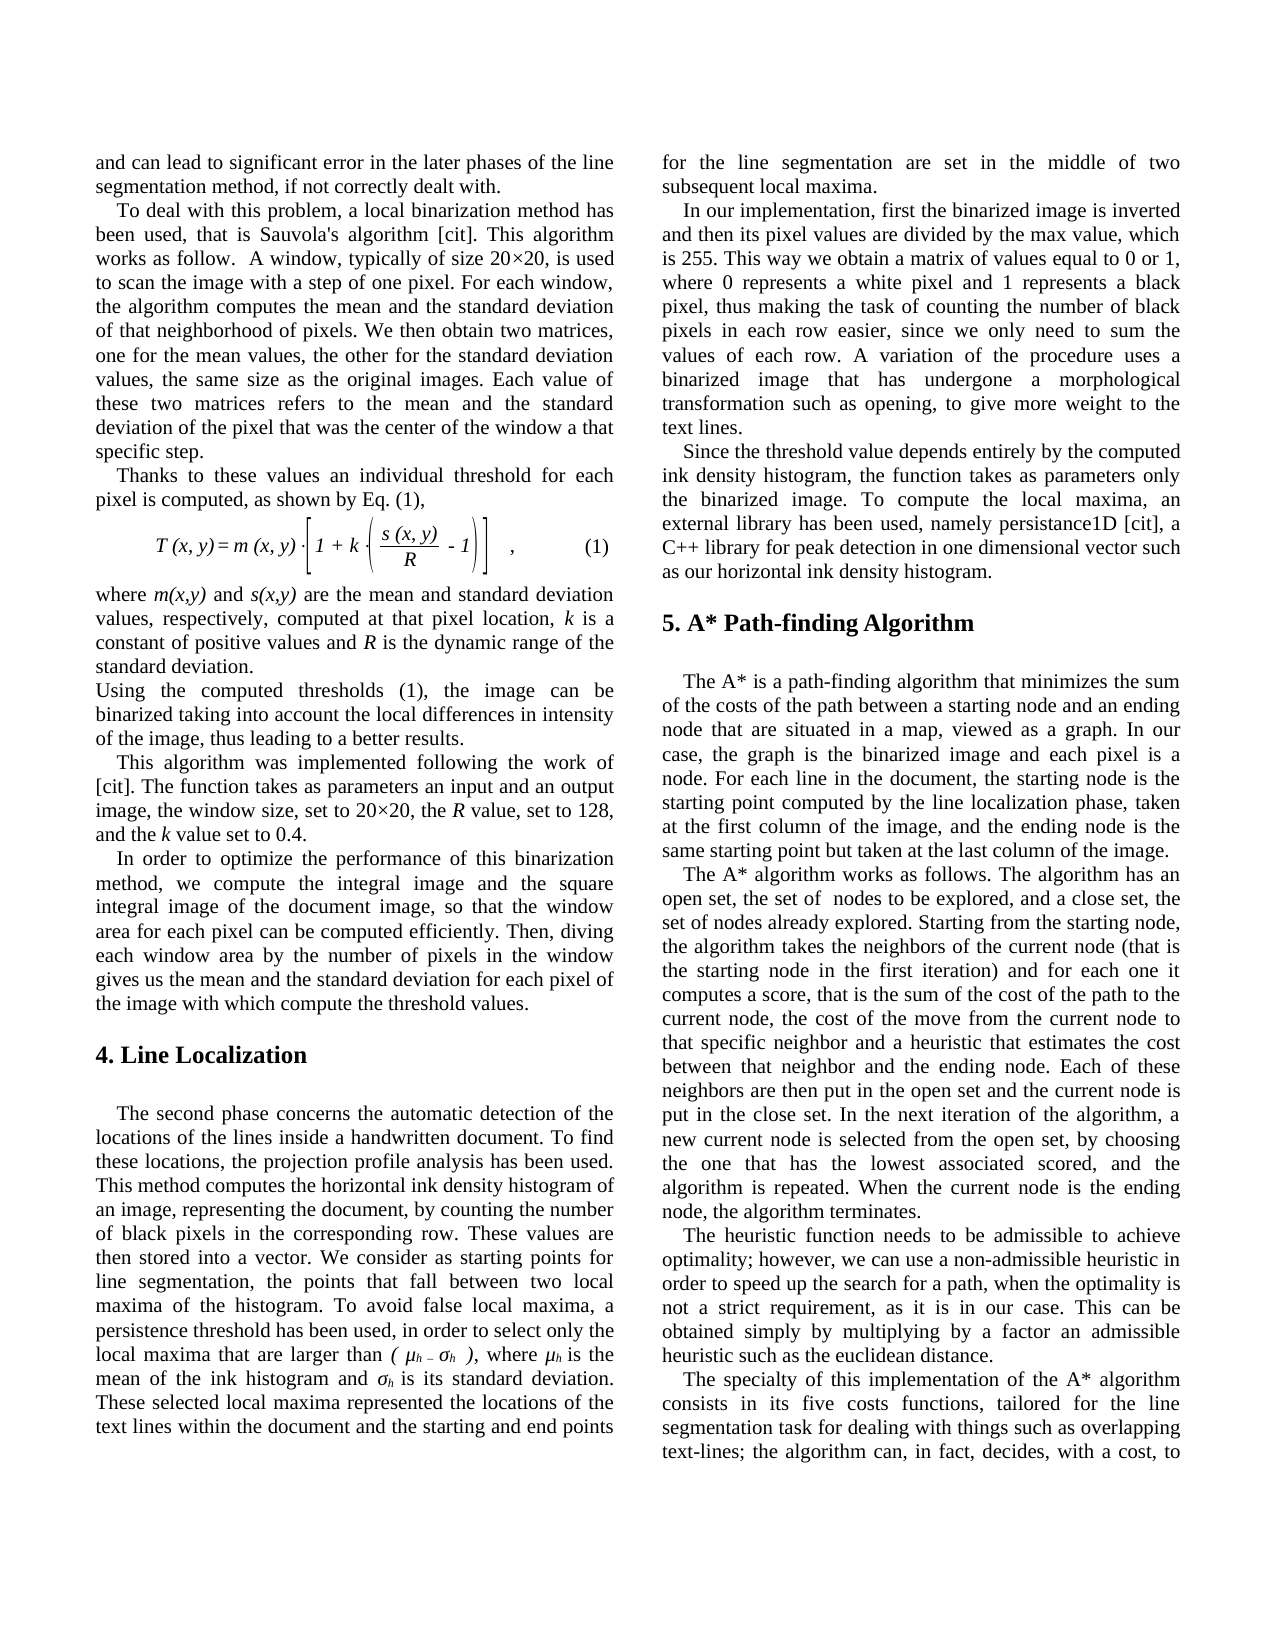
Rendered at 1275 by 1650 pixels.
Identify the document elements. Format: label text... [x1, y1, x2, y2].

subtitle Line Localization [95, 1040, 614, 1068]
text In order to optimize the performance of this binarization method, we compute the integral image and the square integral image of the document image, so that the window area for each pixel can be computed efficiently. Then, diving each window area by the number of pixels in the window gives us the mean and the standard deviation for each pixel of the image with which compute the threshold values. [95, 846, 614, 1015]
table_header , [95, 511, 557, 582]
text The specialty of this implementation of the A* algorithm consists in its five costs functions, tailored for the line segmentation task for dealing with things such as overlapping text-lines; the algorithm can, in fact, decides, with a cost, to [662, 1367, 1181, 1463]
text Thanks to these values an individual threshold for each pixel is computed, as shown by Eq. (1), [95, 463, 614, 511]
text This algorithm was implemented following the work of [cit]. The function takes as parameters an input and an output image, the window size, set to 20×20, the R value, set to 128, and the k value set to 0.4. [95, 750, 614, 846]
text for the line segmentation are set in the middle of two subsequent local maxima. [662, 150, 1181, 198]
text Since the threshold value depends entirely by the computed ink density histogram, the function takes as parameters only the binarized image. To compute the local maxima, an external library has been used, namely persistance1D [cit], a C++ library for peak detection in one dimensional vector such as our horizontal ink density histogram. [662, 439, 1181, 583]
subtitle A* Path-finding Algorithm [662, 608, 1181, 637]
table_header (1) [557, 511, 614, 582]
text The A* is a path-finding algorithm that minimizes the sum of the costs of the path between a starting node and an ending node that are situated in a map, viewed as a graph. In our case, the graph is the binarized image and each pixel is a node. For each line in the document, the starting node is the starting point computed by the line localization phase, taken at the first column of the image, and the ending node is the same starting point but taken at the last column of the image. [662, 669, 1181, 862]
text To deal with this problem, a local binarization method has been used, that is Sauvola's algorithm [cit]. This algorithm works as follow. A window, typically of size 20×20, is used to scan the image with a step of one pixel. For each window, the algorithm computes the mean and the standard deviation of that neighborhood of pixels. We then obtain two matrices, one for the mean values, the other for the standard deviation values, the same size as the original images. Each value of these two matrices refers to the mean and the standard deviation of the pixel that was the center of the window a that specific step. [95, 198, 614, 463]
text where m(x,y) and s(x,y) are the mean and standard deviation values, respectively, computed at that pixel location, k is a constant of positive values and R is the dynamic range of the standard deviation. [95, 582, 614, 678]
text The heuristic function needs to be admissible to achieve optimality; however, we can use a non-admissible heuristic in order to speed up the search for a path, when the optimality is not a strict requirement, as it is in our case. This can be obtained simply by multiplying by a factor an admissible heuristic such as the euclidean distance. [662, 1223, 1181, 1367]
text The A* algorithm works as follows. The algorithm has an open set, the set of nodes to be explored, and a close set, the set of nodes already explored. Starting from the starting node, the algorithm takes the neighbors of the current node (that is the starting node in the first iteration) and for each one it computes a score, that is the sum of the cost of the path to the current node, the cost of the move from the current node to that specific neighbor and a heuristic that estimates the cost between that neighbor and the ending node. Each of these neighbors are then put in the open set and the current node is put in the close set. In the next iteration of the algorithm, a new current node is selected from the open set, by choosing the one that has the lowest associated scored, and the algorithm is repeated. When the current node is the ending node, the algorithm terminates. [662, 862, 1181, 1223]
text In our implementation, first the binarized image is inverted and then its pixel values are divided by the max value, which is 255. This way we obtain a matrix of values equal to 0 or 1, where 0 represents a white pixel and 1 represents a black pixel, thus making the task of counting the number of black pixels in each row easier, since we only need to sum the values of each row. A variation of the procedure uses a binarized image that has undergone a morphological transformation such as opening, to give more weight to the text lines. [662, 198, 1181, 439]
text The second phase concerns the automatic detection of the locations of the lines inside a handwritten document. To find these locations, the projection profile analysis has been used. This method computes the horizontal ink density histogram of an image, representing the document, by counting the number of black pixels in the corresponding row. These values are then stored into a vector. We consider as starting points for line segmentation, the points that fall between two local maxima of the histogram. To avoid false local maxima, a persistence threshold has been used, in order to select only the local maxima that are larger than ( μh – σh ), where μh is the mean of the ink histogram and σh is its standard deviation. These selected local maxima represented the locations of the text lines within the document and the starting and end points [95, 1101, 614, 1438]
text and can lead to significant error in the later phases of the line segmentation method, if not correctly dealt with. [95, 150, 614, 198]
text Using the computed thresholds (1), the image can be binarized taking into account the local differences in intensity of the image, thus leading to a better results. [95, 678, 614, 750]
